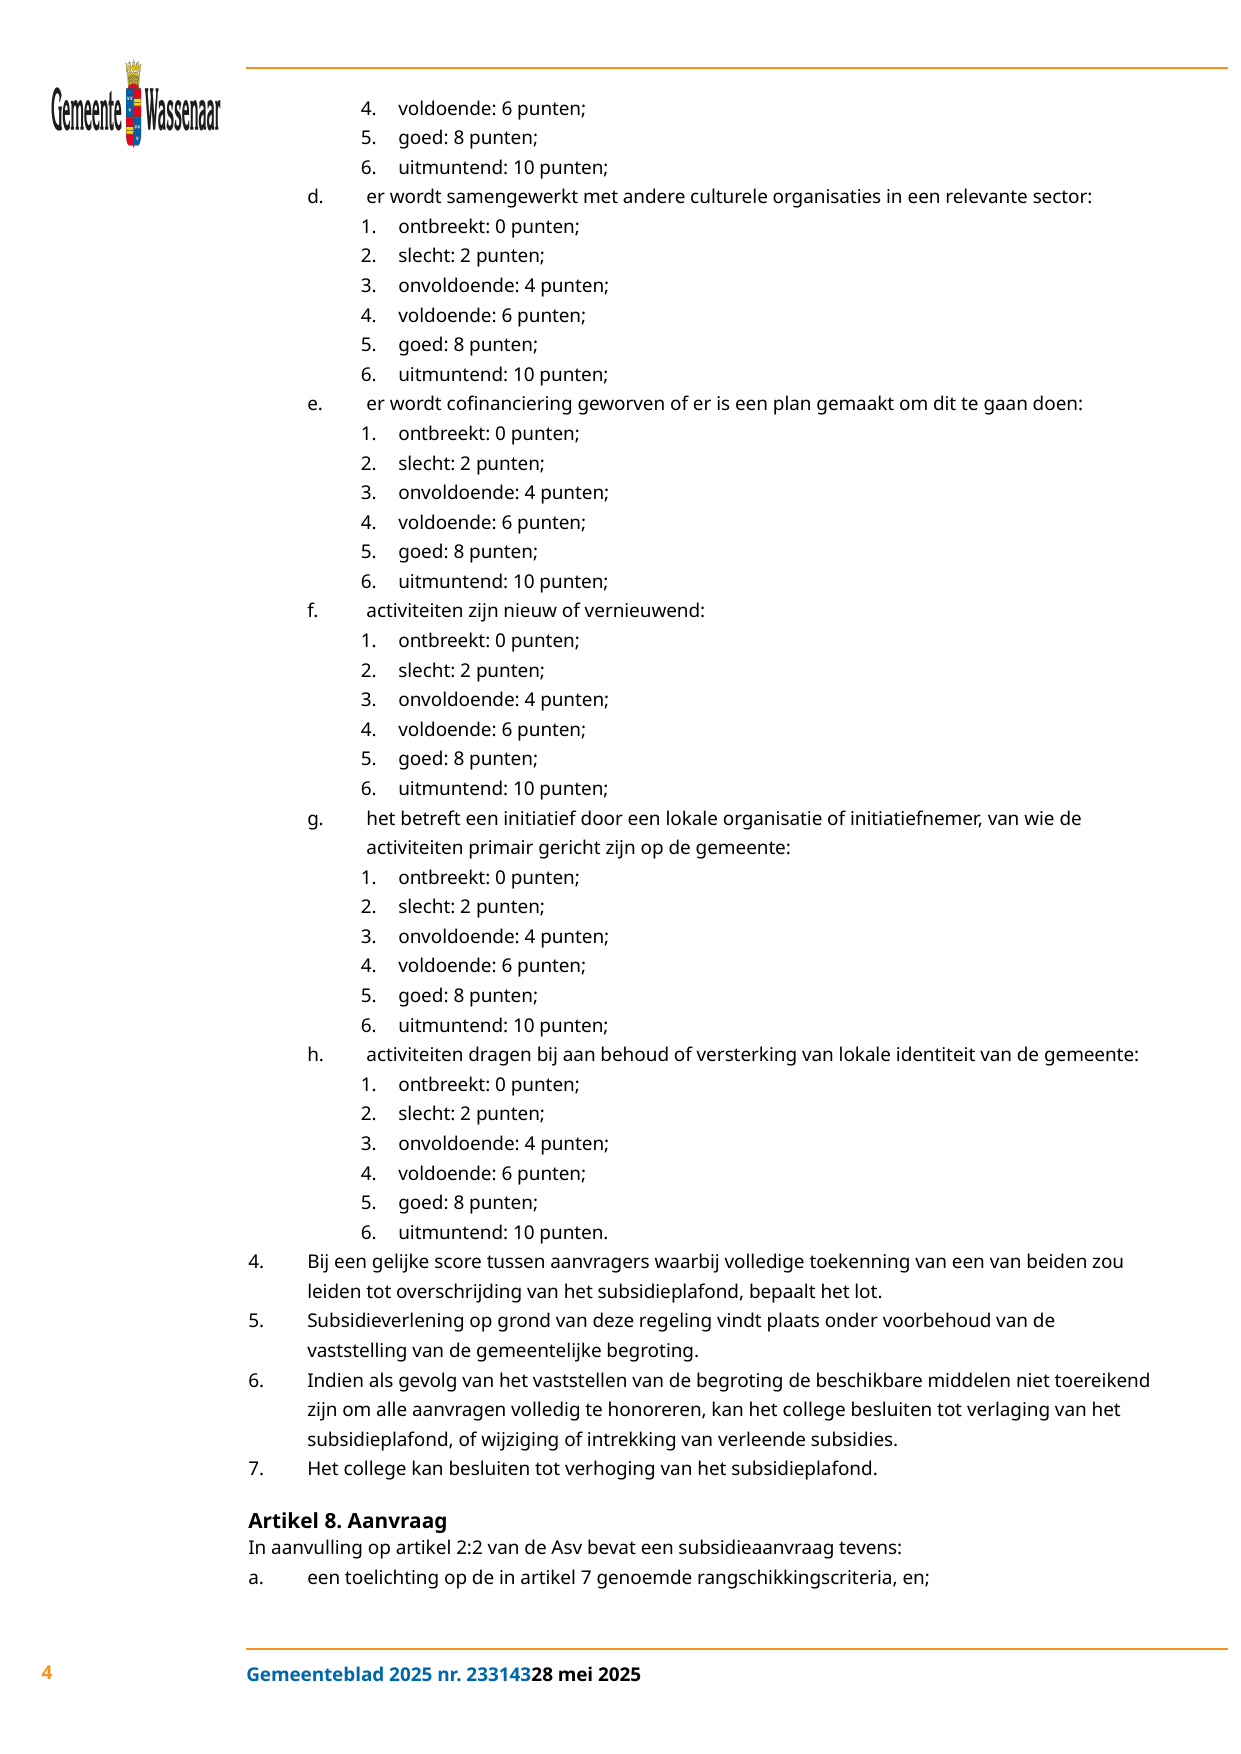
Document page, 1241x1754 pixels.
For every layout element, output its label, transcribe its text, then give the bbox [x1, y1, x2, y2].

list Bij een gelijke score tussen aanvragers waarbij volledige toekenning van een van beiden zou leiden tot overschrijding van het subsidieplafond, bepaalt het lot. [248, 1248, 1152, 1304]
picture [41, 47, 231, 172]
list onvoldoende: 4 punten; [361, 686, 1152, 712]
list ontbreekt: 0 punten; [361, 213, 1152, 239]
list slecht: 2 punten; [361, 893, 1152, 919]
list ontbreekt: 0 punten; [361, 1071, 1152, 1097]
list goed: 8 punten; [361, 746, 1152, 771]
list activiteiten zijn nieuw of vernieuwend: [307, 598, 1152, 623]
list er wordt samengewerkt met andere culturele organisaties in een relevante sector: [307, 183, 1152, 209]
list voldoende: 6 punten; [361, 1160, 1152, 1186]
list ontbreekt: 0 punten; [361, 864, 1152, 890]
list onvoldoende: 4 punten; [361, 479, 1152, 505]
list het betreft een initiatief door een lokale organisatie of initiatiefnemer, van wie de activiteiten primair gericht zijn op de gemeente: [307, 805, 1152, 860]
list uitmuntend: 10 punten; [361, 154, 1152, 180]
list goed: 8 punten; [361, 1189, 1152, 1215]
list voldoende: 6 punten; [361, 302, 1152, 328]
list uitmuntend: 10 punten; [361, 361, 1152, 387]
list goed: 8 punten; [361, 124, 1152, 150]
list er wordt cofinanciering geworven of er is een plan gemaakt om dit te gaan doen: [307, 391, 1152, 416]
list goed: 8 punten; [361, 982, 1152, 1008]
list activiteiten dragen bij aan behoud of versterking van lokale identiteit van de gemeente: [307, 1041, 1152, 1067]
list voldoende: 6 punten; [361, 953, 1152, 978]
list voldoende: 6 punten; [361, 716, 1152, 742]
list slecht: 2 punten; [361, 657, 1152, 683]
list een toelichting op de in artikel 7 genoemde rangschikkingscriteria, en; [248, 1564, 1152, 1590]
list onvoldoende: 4 punten; [361, 1130, 1152, 1156]
list slecht: 2 punten; [361, 450, 1152, 476]
list slecht: 2 punten; [361, 243, 1152, 268]
text Artikel 8. Aanvraag [248, 1506, 1152, 1534]
list Indien als gevolg van het vaststellen van de begroting de beschikbare middelen niet toereikend zijn om alle aanvragen volledig te honoreren, kan het college besluiten tot verlaging van het subsidieplafond, of wijziging of intrekking van verleende subsidies. [248, 1367, 1152, 1452]
list onvoldoende: 4 punten; [361, 923, 1152, 949]
list ontbreekt: 0 punten; [361, 627, 1152, 653]
list goed: 8 punten; [361, 538, 1152, 564]
list voldoende: 6 punten; [361, 95, 1152, 121]
list Subsidieverlening op grond van deze regeling vindt plaats onder voorbehoud van de vaststelling van de gemeentelijke begroting. [248, 1308, 1152, 1363]
list voldoende: 6 punten; [361, 509, 1152, 535]
list Het college kan besluiten tot verhoging van het subsidieplafond. [248, 1456, 1152, 1481]
list uitmuntend: 10 punten; [361, 775, 1152, 801]
list goed: 8 punten; [361, 331, 1152, 357]
list uitmuntend: 10 punten; [361, 568, 1152, 594]
list uitmuntend: 10 punten; [361, 1012, 1152, 1038]
list uitmuntend: 10 punten. [361, 1219, 1152, 1245]
text In aanvulling op artikel 2:2 van de Asv bevat een subsidieaanvraag tevens: [248, 1534, 1152, 1560]
list ontbreekt: 0 punten; [361, 420, 1152, 446]
list slecht: 2 punten; [361, 1101, 1152, 1126]
list onvoldoende: 4 punten; [361, 272, 1152, 298]
